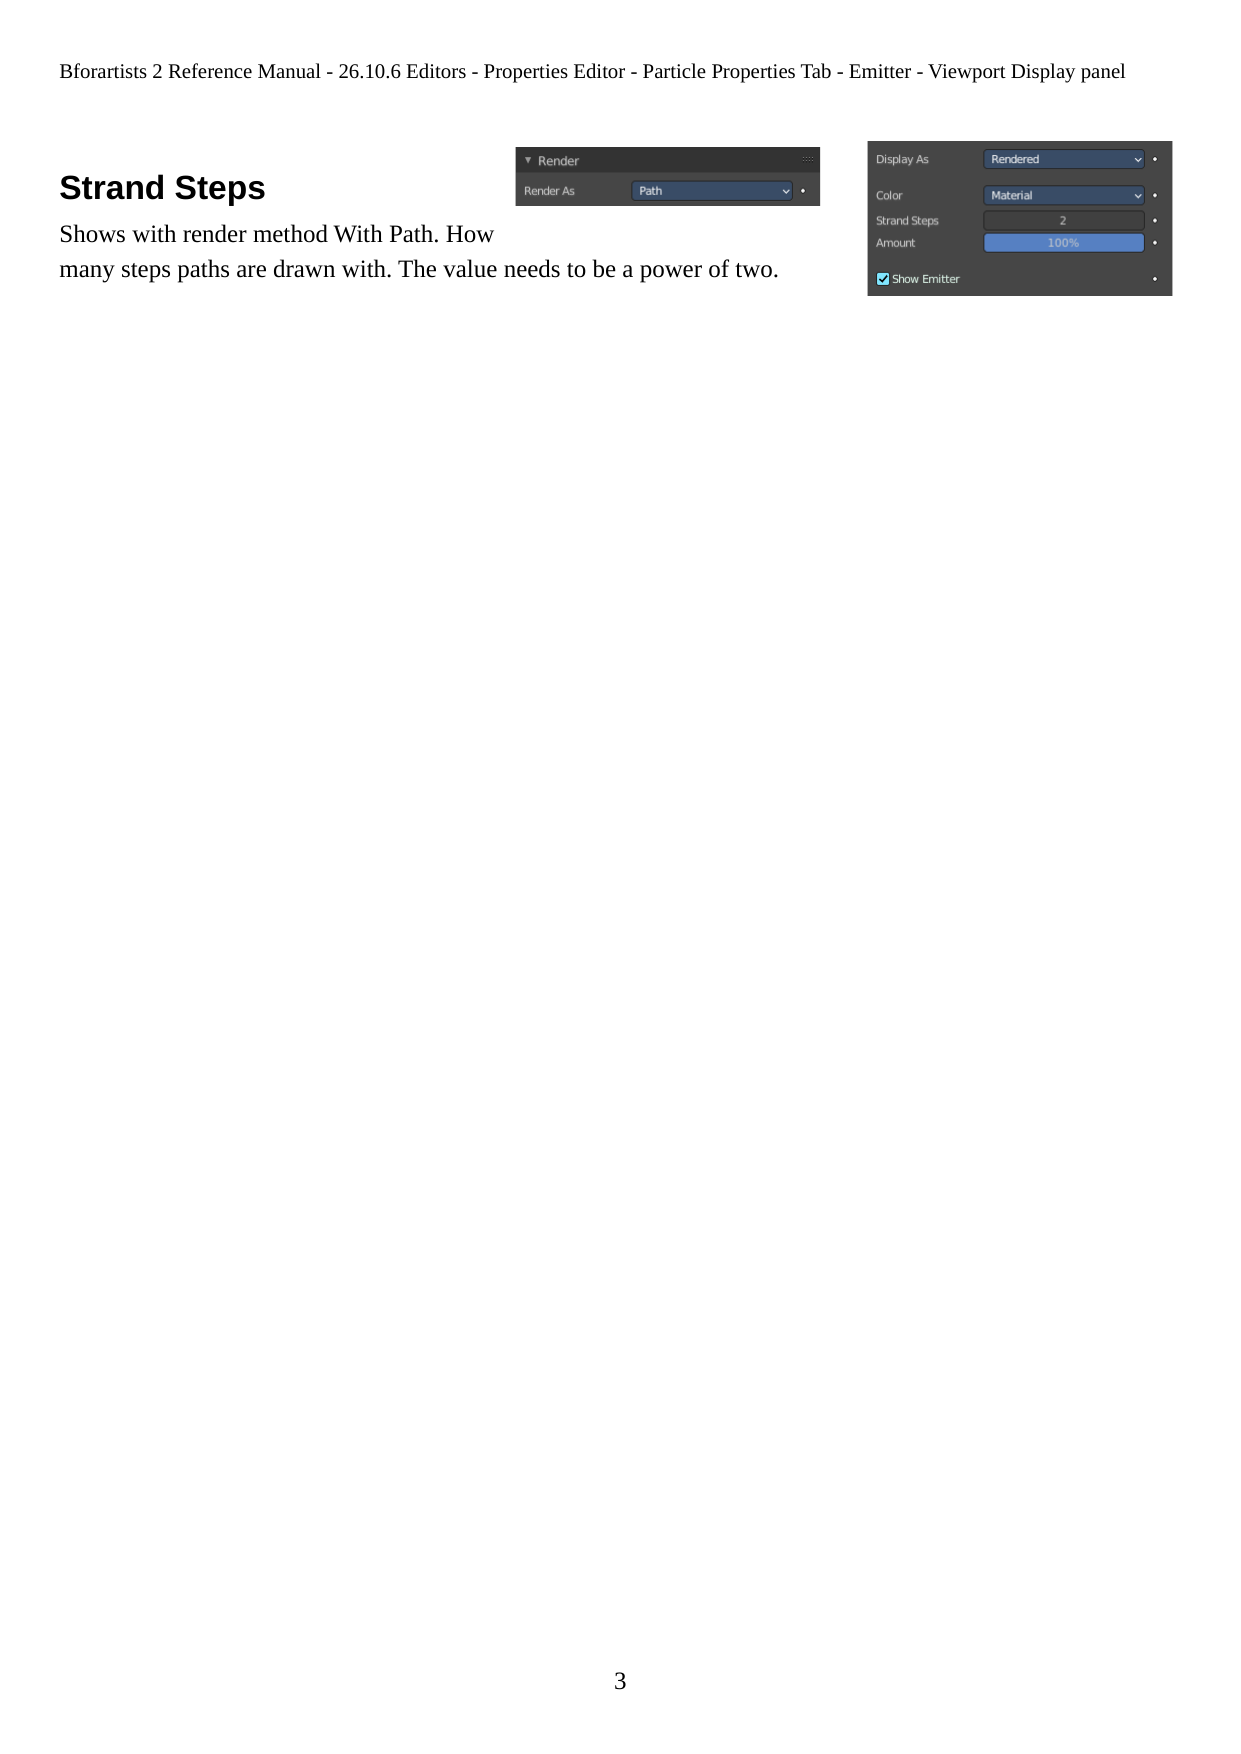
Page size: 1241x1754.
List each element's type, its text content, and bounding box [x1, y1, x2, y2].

picture [515, 147, 821, 206]
text Shows with render method With Path. How many steps paths are drawn with. The value needs to be a power of two. [59, 219, 867, 283]
picture [867, 141, 1173, 296]
subtitle [1173, 168, 1181, 207]
subtitle Strand Steps [59, 168, 867, 207]
